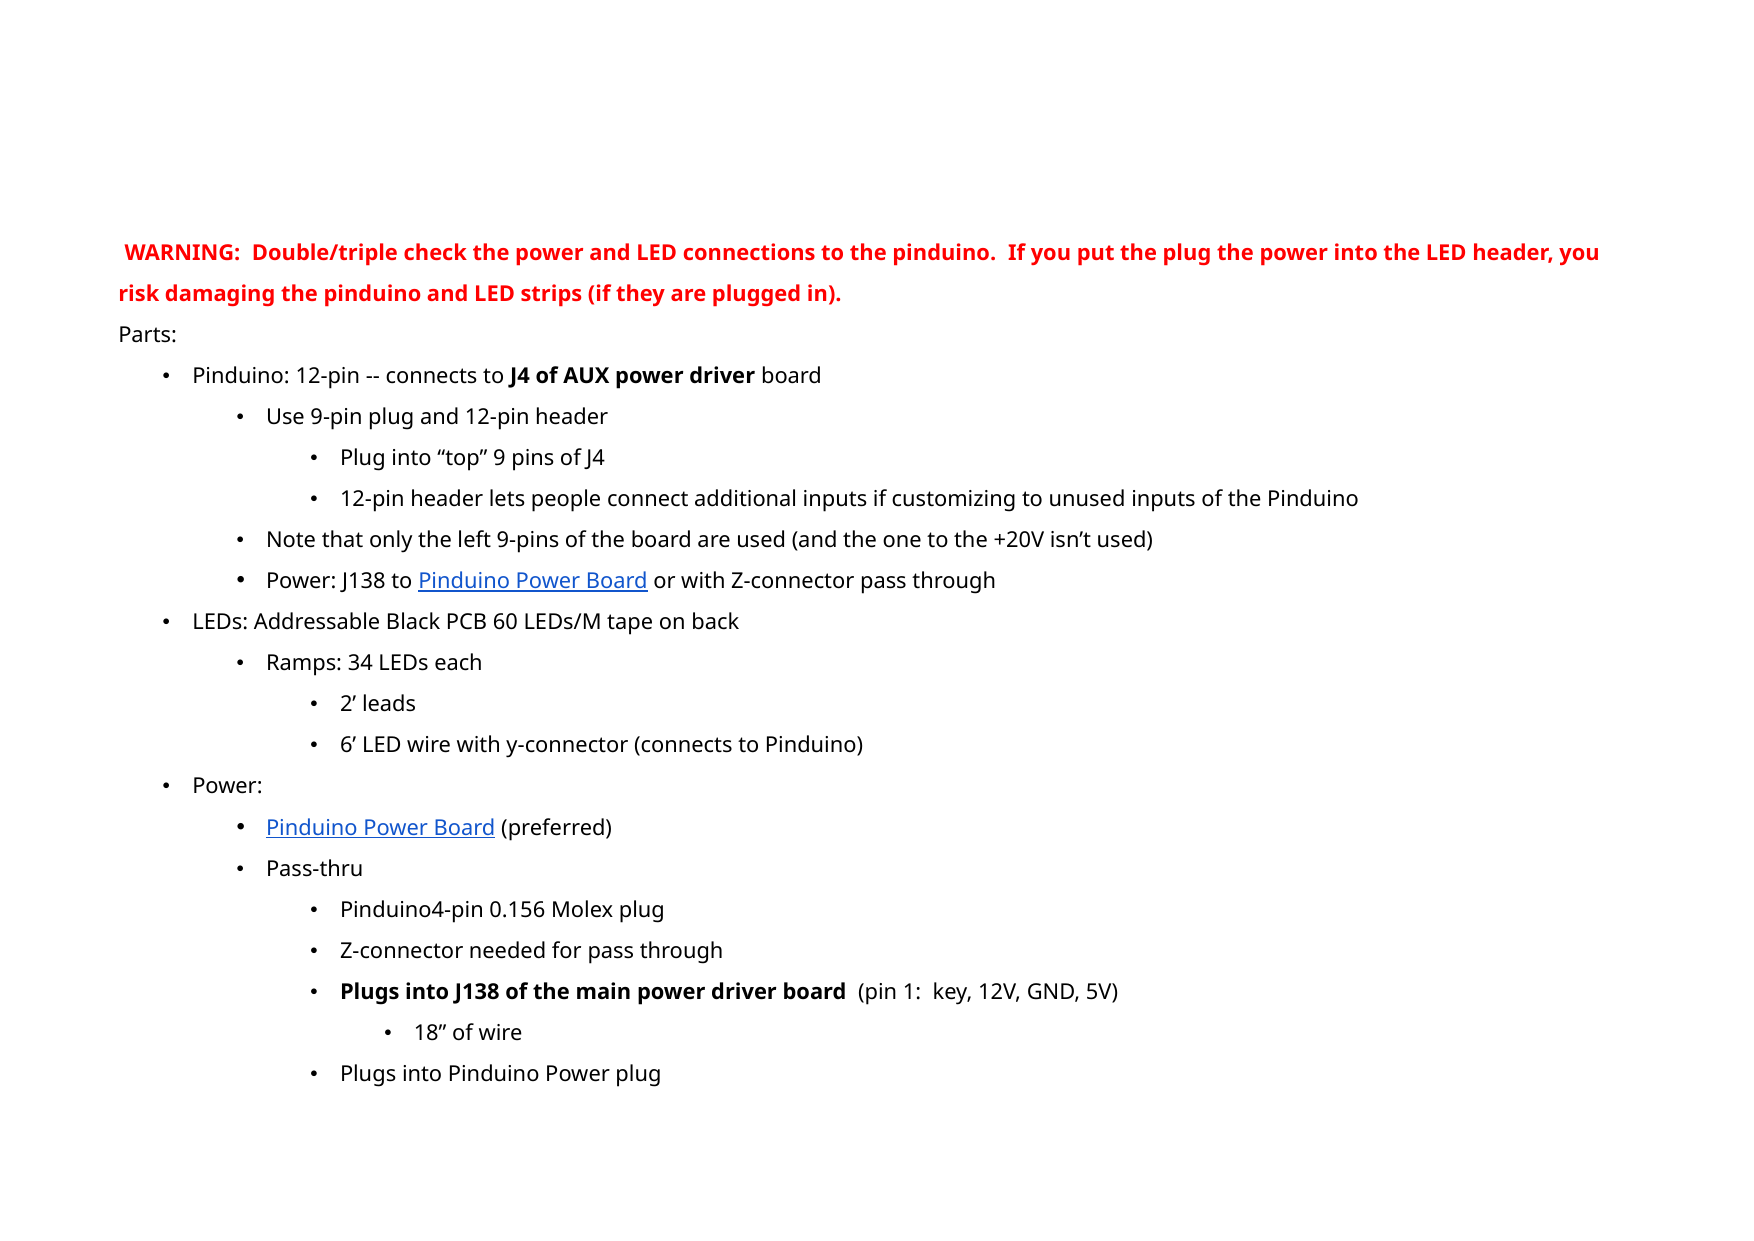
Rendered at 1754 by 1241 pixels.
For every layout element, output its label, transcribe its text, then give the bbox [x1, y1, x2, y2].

list Pinduino4-pin 0.156 Molex plug [310, 893, 1635, 923]
list Z-connector needed for pass through [310, 934, 1635, 964]
text Parts: [118, 319, 1635, 349]
list 2’ leads [310, 688, 1635, 718]
list Plugs into Pinduino Power plug [310, 1058, 1635, 1087]
list Pass-thru [236, 852, 1635, 882]
list 18” of wire [384, 1017, 1635, 1046]
list Power: [162, 770, 1635, 800]
list Pinduino Power Board (preferred) [236, 811, 1635, 841]
text WARNING: Double/triple check the power and LED connections to the pinduino. If you put the plug the power into the LED header, you risk damaging the pinduino and LED strips (if they are plugged in). [118, 237, 1635, 308]
list 6’ LED wire with y-connector (connects to Pinduino) [310, 729, 1635, 759]
list Plugs into J138 of the main power driver board (pin 1: key, 12V, GND, 5V) [310, 976, 1635, 1005]
list Note that only the left 9-pins of the board are used (and the one to the +20V isn’t used) [236, 524, 1635, 554]
list Use 9-pin plug and 12-pin header [236, 401, 1635, 431]
list Plug into “top” 9 pins of J4 [310, 442, 1635, 472]
list Ramps: 34 LEDs each [236, 647, 1635, 677]
list 12-pin header lets people connect additional inputs if customizing to unused inputs of the Pinduino [310, 483, 1635, 513]
list Power: J138 to Pinduino Power Board or with Z-connector pass through [236, 565, 1635, 595]
list LEDs: Addressable Black PCB 60 LEDs/M tape on back [162, 606, 1635, 636]
list Pinduino: 12-pin -- connects to J4 of AUX power driver board [162, 360, 1635, 390]
